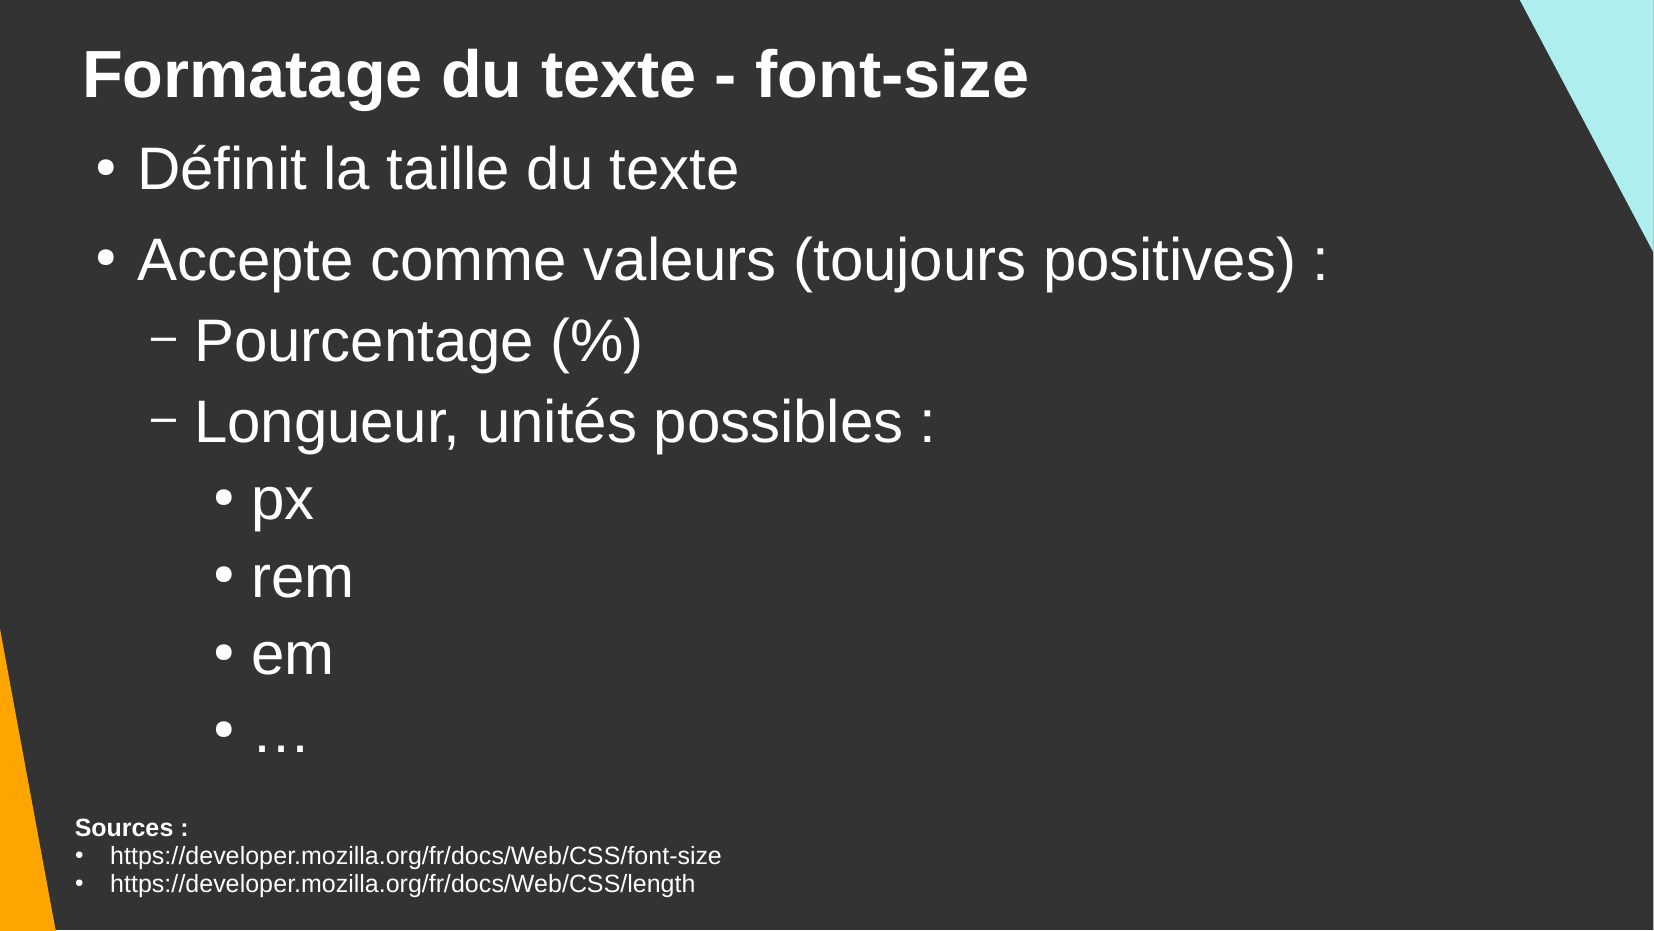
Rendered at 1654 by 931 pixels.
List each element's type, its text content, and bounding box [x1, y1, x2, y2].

list Définit la taille du texte Accepte comme valeurs (toujours positives) : Pourcentage (%) Longueur, unités possibles : px rem em … [80, 135, 1654, 771]
text_box [0, 628, 56, 931]
text_box [1519, 0, 1654, 254]
text_box Sources : https://developer.mozilla.org/fr/docs/Web/CSS/font-size https://developer.mozilla.org/fr/docs/Web/CSS/length [60, 806, 1546, 931]
title Formatage du texte - font-size [82, 37, 1571, 114]
